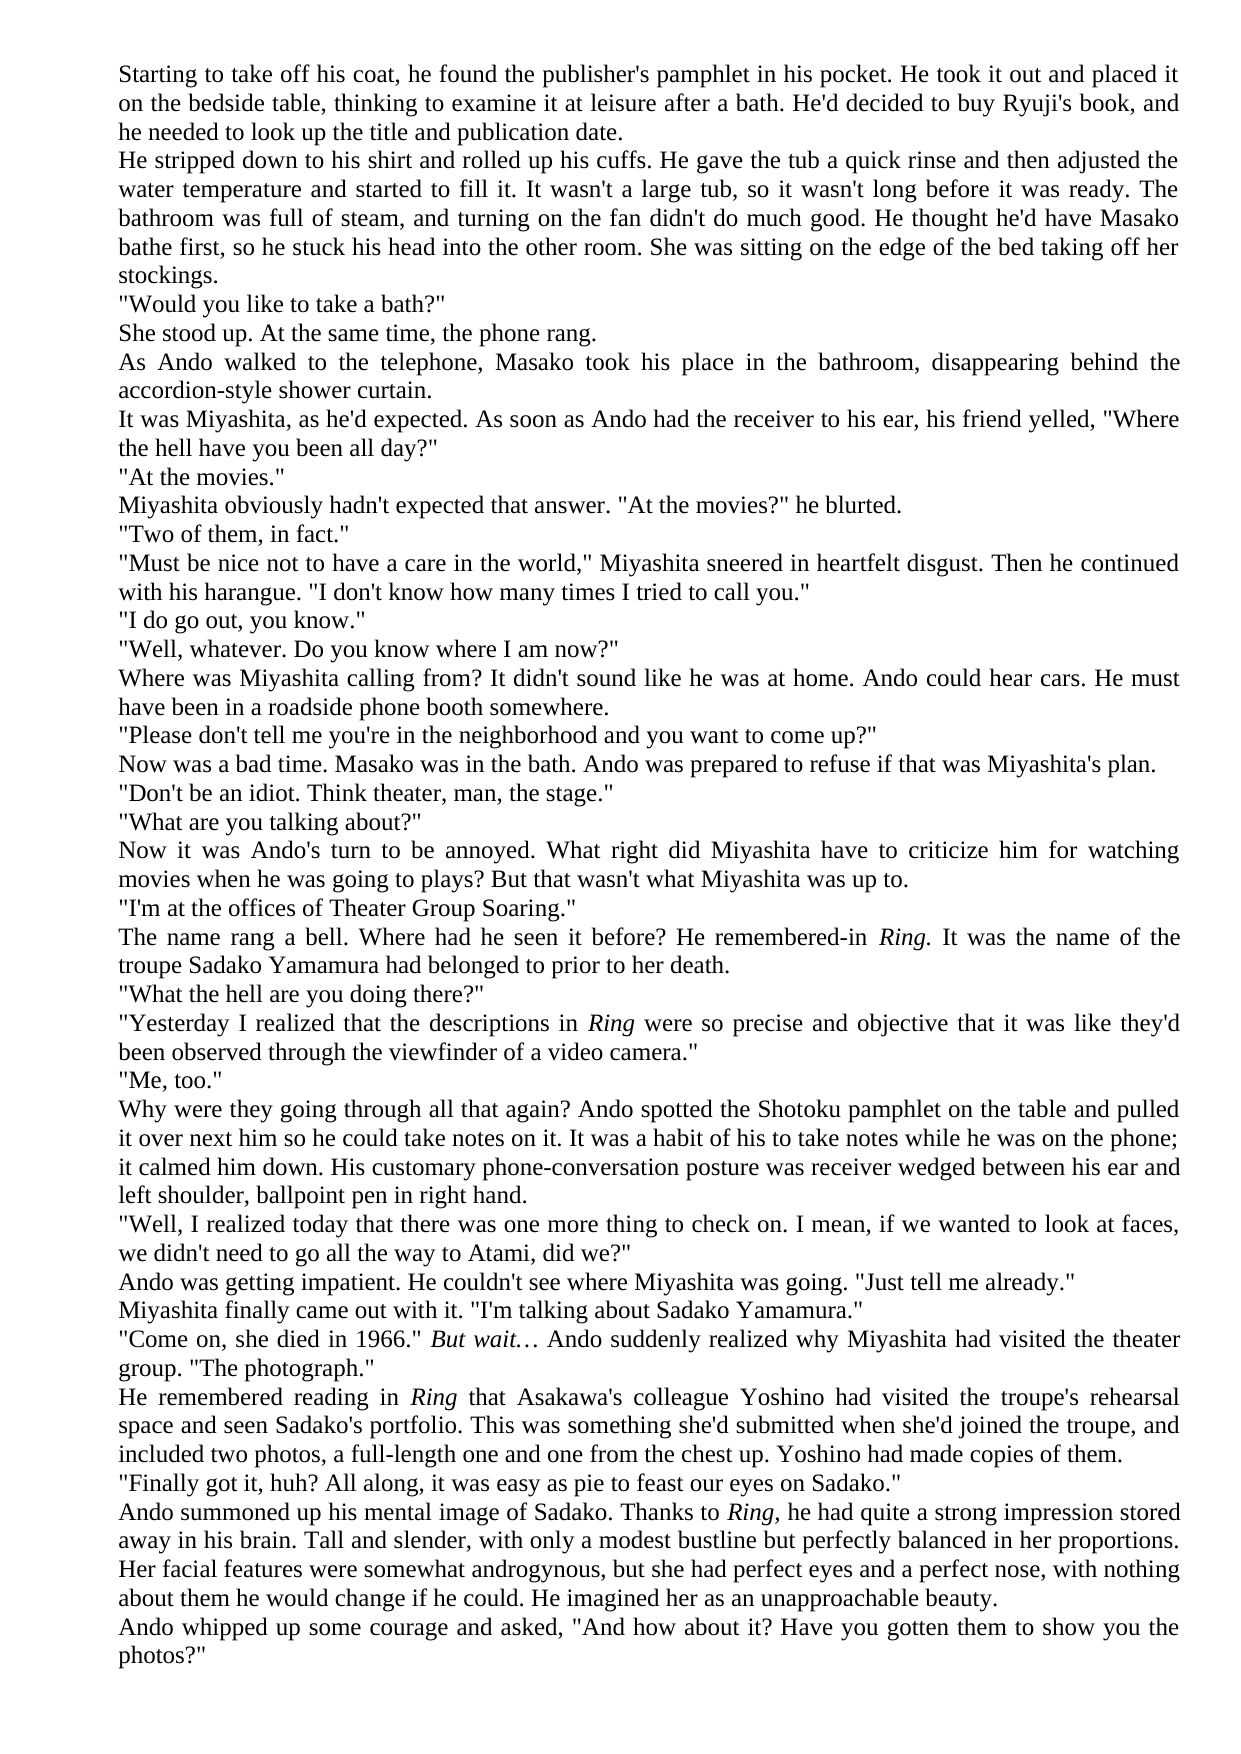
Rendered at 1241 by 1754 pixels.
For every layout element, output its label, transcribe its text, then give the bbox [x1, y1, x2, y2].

text As Ando walked to the telephone, Masako took his place in the bathroom, disappearing behind the accordion-style shower curtain. [118, 347, 1181, 404]
text "Don't be an idiot. Think theater, man, the stage." [118, 778, 1181, 807]
text "Well, I realized today that there was one more thing to check on. I mean, if we wanted to look at faces, we didn't need to go all the way to Atami, did we?" [118, 1209, 1181, 1267]
text Now was a bad time. Masako was in the bath. Ando was prepared to refuse if that was Miyashita's plan. [118, 749, 1181, 778]
text She stood up. At the same time, the phone rang. [118, 318, 1181, 347]
text "Yesterday I realized that the descriptions in Ring were so precise and objective that it was like they'd been observed through the viewfinder of a video camera." [118, 1008, 1181, 1065]
text Ando was getting impatient. He couldn't see where Miyashita was going. "Just tell me already." [118, 1267, 1181, 1295]
text Now it was Ando's turn to be annoyed. What right did Miyashita have to criticize him for watching movies when he was going to plays? But that wasn't what Miyashita was up to. [118, 835, 1181, 893]
text He stripped down to his shirt and rolled up his cuffs. He gave the tub a quick rinse and then adjusted the water temperature and started to fill it. It wasn't a large tub, so it wasn't long before it was ready. The bathroom was full of steam, and turning on the fan didn't do much good. He thought he'd have Masako bathe first, so he stuck his head into the other room. She was sitting on the edge of the bed taking off her stockings. [118, 145, 1181, 289]
text "I do go out, you know." [118, 605, 1181, 634]
text Miyashita obviously hadn't expected that answer. "At the movies?" he blurted. [118, 490, 1181, 519]
text Starting to take off his coat, he found the publisher's pamphlet in his pocket. He took it out and placed it on the bedside table, thinking to examine it at leisure after a bath. He'd decided to buy Ryuji's book, and he needed to look up the title and publication date. [118, 59, 1181, 145]
text "Me, too." [118, 1065, 1181, 1094]
text It was Miyashita, as he'd expected. As soon as Ando had the receiver to his ear, his friend yelled, "Where the hell have you been all day?" [118, 404, 1181, 462]
text Ando whipped up some courage and asked, "And how about it? Have you gotten them to show you the photos?" [118, 1612, 1181, 1669]
text "Finally got it, huh? All along, it was easy as pie to feast our eyes on Sadako." [118, 1468, 1181, 1497]
text "Come on, she died in 1966." But wait… Ando suddenly realized why Miyashita had visited the theater group. "The photograph." [118, 1324, 1181, 1382]
text "What the hell are you doing there?" [118, 979, 1181, 1008]
text "Would you like to take a bath?" [118, 289, 1181, 318]
text Where was Miyashita calling from? It didn't sound like he was at home. Ando could hear cars. He must have been in a roadside phone booth somewhere. [118, 663, 1181, 720]
text "Must be nice not to have a care in the world," Miyashita sneered in heartfelt disgust. Then he continued with his harangue. "I don't know how many times I tried to call you." [118, 548, 1181, 605]
text "I'm at the offices of Theater Group Soaring." [118, 893, 1181, 922]
text "At the movies." [118, 462, 1181, 490]
text The name rang a bell. Where had he seen it before? He remembered-in Ring. It was the name of the troupe Sadako Yamamura had belonged to prior to her death. [118, 922, 1181, 979]
text "Well, whatever. Do you know where I am now?" [118, 634, 1181, 663]
text Miyashita finally came out with it. "I'm talking about Sadako Yamamura." [118, 1295, 1181, 1324]
text "What are you talking about?" [118, 807, 1181, 835]
text He remembered reading in Ring that Asakawa's colleague Yoshino had visited the troupe's rehearsal space and seen Sadako's portfolio. This was something she'd submitted when she'd joined the troupe, and included two photos, a full-length one and one from the chest up. Yoshino had made copies of them. [118, 1382, 1181, 1468]
text "Please don't tell me you're in the neighborhood and you want to come up?" [118, 720, 1181, 749]
text Why were they going through all that again? Ando spotted the Shotoku pamphlet on the table and pulled it over next him so he could take notes on it. It was a habit of his to take notes while he was on the phone; it calmed him down. His customary phone-conversation posture was receiver wedged between his ear and left shoulder, ballpoint pen in right hand. [118, 1094, 1181, 1209]
text Ando summoned up his mental image of Sadako. Thanks to Ring, he had quite a strong impression stored away in his brain. Tall and slender, with only a modest bustline but perfectly balanced in her proportions. Her facial features were somewhat androgynous, but she had perfect eyes and a perfect nose, with nothing about them he would change if he could. He imagined her as an unapproachable beauty. [118, 1497, 1181, 1612]
text "Two of them, in fact." [118, 519, 1181, 548]
